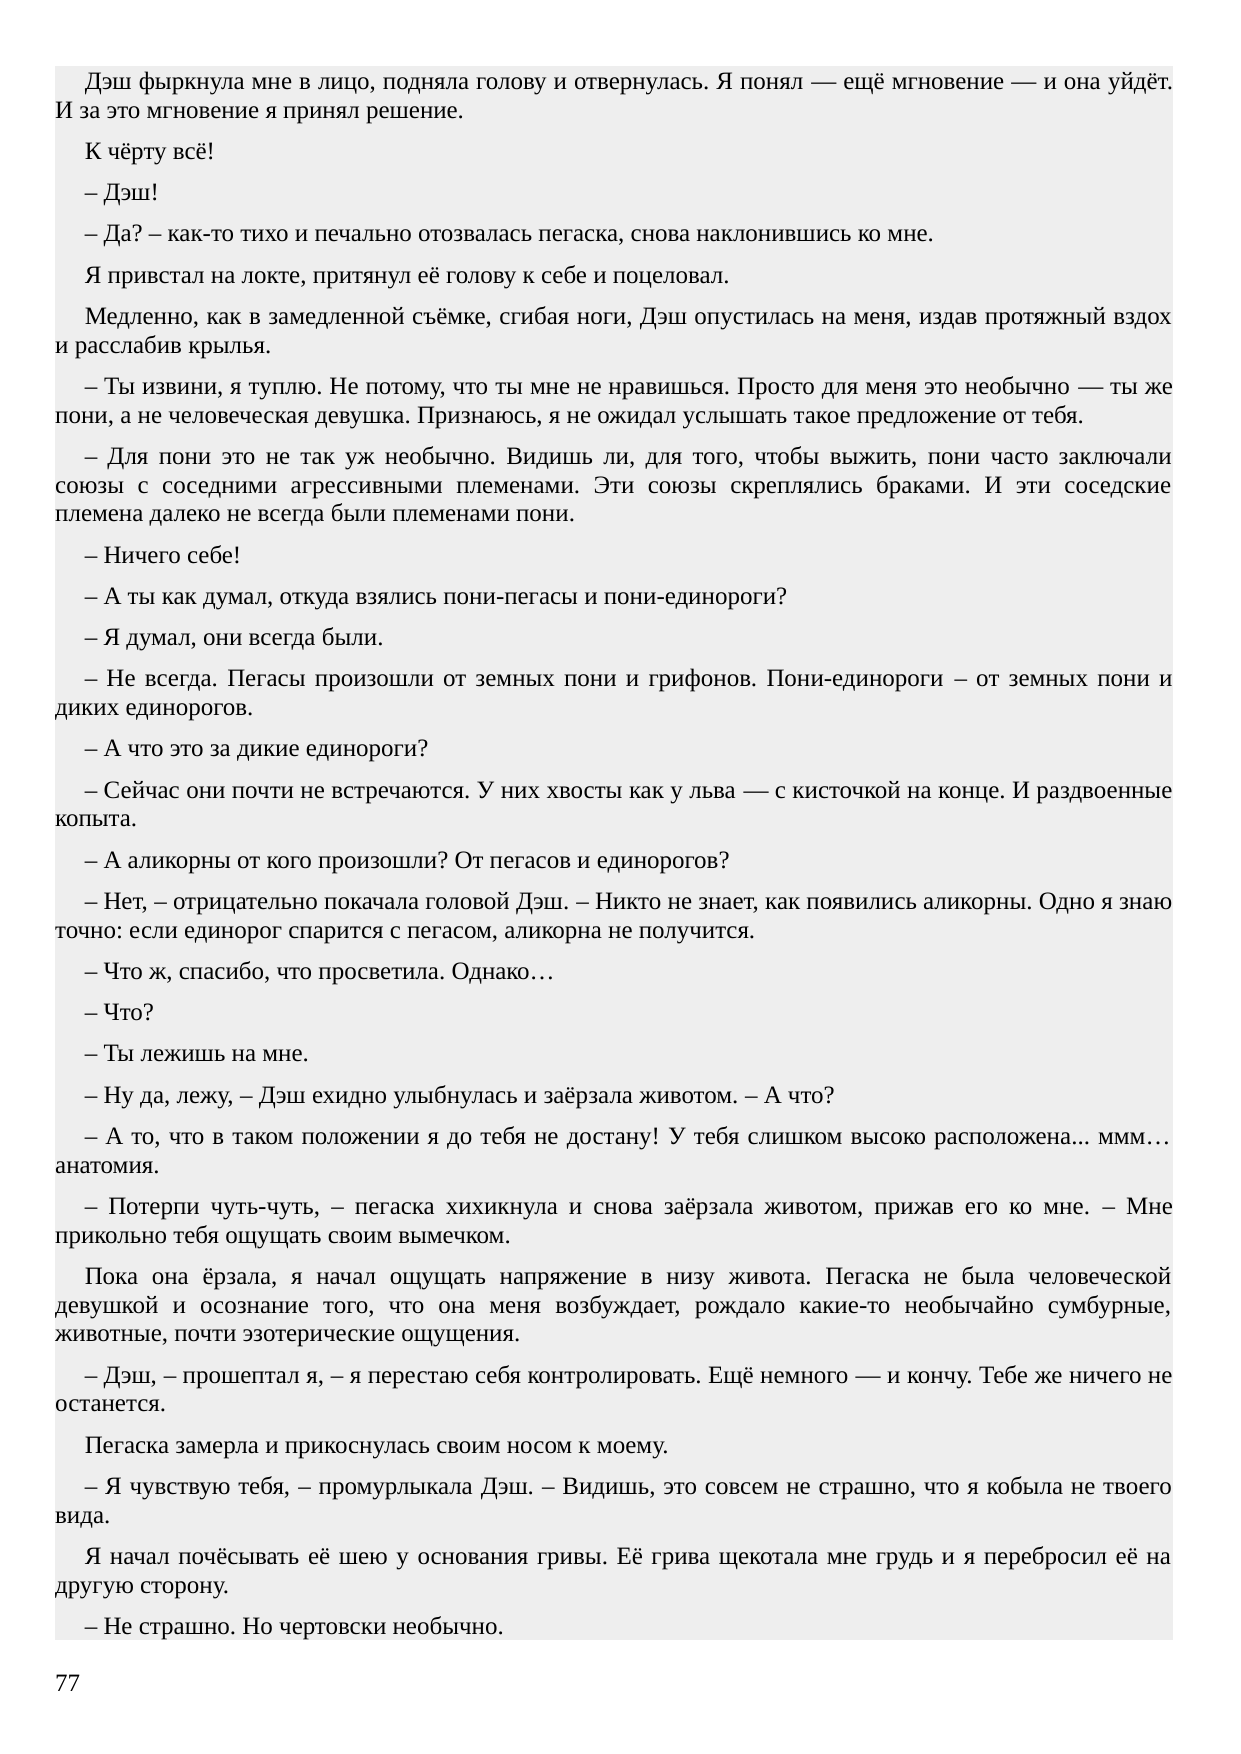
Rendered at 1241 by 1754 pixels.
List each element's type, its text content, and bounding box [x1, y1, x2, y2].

text – Для пони это не так уж необычно. Видишь ли, для того, чтобы выжить, пони часто заключали союзы с соседними агрессивными племенами. Эти союзы скреплялись браками. И эти соседские племена далеко не всегда были племенами пони. [55, 441, 1173, 527]
text – Дэш! [55, 177, 1173, 206]
text – Ну да, лежу, – Дэш ехидно улыбнулась и заёрзала животом. – А что? [55, 1080, 1173, 1108]
text – Сейчас они почти не встречаются. У них хвосты как у льва — с кисточкой на конце. И раздвоенные копыта. [55, 775, 1173, 832]
text – А аликорны от кого произошли? От пегасов и единорогов? [55, 845, 1173, 873]
text Медленно, как в замедленной съёмке, сгибая ноги, Дэш опустилась на меня, издав протяжный вздох и расслабив крылья. [55, 301, 1173, 358]
text – Ты лежишь на мне. [55, 1038, 1173, 1067]
text Я начал почёсывать её шею у основания гривы. Её грива щекотала мне грудь и я перебросил её на другую сторону. [55, 1541, 1173, 1598]
text – Потерпи чуть-чуть, – пегаска хихикнула и снова заёрзала животом, прижав его ко мне. – Мне прикольно тебя ощущать своим вымечком. [55, 1191, 1173, 1248]
text Пока она ёрзала, я начал ощущать напряжение в низу живота. Пегаска не была человеческой девушкой и осознание того, что она меня возбуждает, рождало какие-то необычайно сумбурные, животные, почти эзотерические ощущения. [55, 1261, 1173, 1347]
text Дэш фыркнула мне в лицо, подняла голову и отвернулась. Я понял — ещё мгновение — и она уйдёт. И за это мгновение я принял решение. [55, 66, 1173, 123]
text К чёрту всё! [55, 136, 1173, 165]
text – Нет, – отрицательно покачала головой Дэш. – Никто не знает, как появились аликорны. Одно я знаю точно: если единорог спарится с пегасом, аликорна не получится. [55, 886, 1173, 943]
text – А что это за дикие единороги? [55, 733, 1173, 762]
text – А ты как думал, откуда взялись пони-пегасы и пони-единороги? [55, 581, 1173, 610]
text Пегаска замерла и прикоснулась своим носом к моему. [55, 1430, 1173, 1458]
text – Не всегда. Пегасы произошли от земных пони и грифонов. Пони-единороги – от земных пони и диких единорогов. [55, 663, 1173, 721]
text – Что ж, спасибо, что просветила. Однако… [55, 956, 1173, 985]
text – Дэш, – прошептал я, – я перестаю себя контролировать. Ещё немного — и кончу. Тебе же ничего не останется. [55, 1360, 1173, 1417]
text – Ничего себе! [55, 540, 1173, 568]
text – Ты извини, я туплю. Не потому, что ты мне не нравишься. Просто для меня это необычно — ты же пони, а не человеческая девушка. Признаюсь, я не ожидал услышать такое предложение от тебя. [55, 371, 1173, 428]
text – Не страшно. Но чертовски необычно. [55, 1611, 1173, 1640]
text – Что? [55, 997, 1173, 1026]
text – А то, что в таком положении я до тебя не достану! У тебя слишком высоко расположена... ммм… анатомия. [55, 1121, 1173, 1178]
text – Я думал, они всегда были. [55, 622, 1173, 651]
text – Да? – как-то тихо и печально отозвалась пегаска, снова наклонившись ко мне. [55, 218, 1173, 247]
text Я привстал на локте, притянул её голову к себе и поцеловал. [55, 260, 1173, 288]
text – Я чувствую тебя, – промурлыкала Дэш. – Видишь, это совсем не страшно, что я кобыла не твоего вида. [55, 1471, 1173, 1528]
